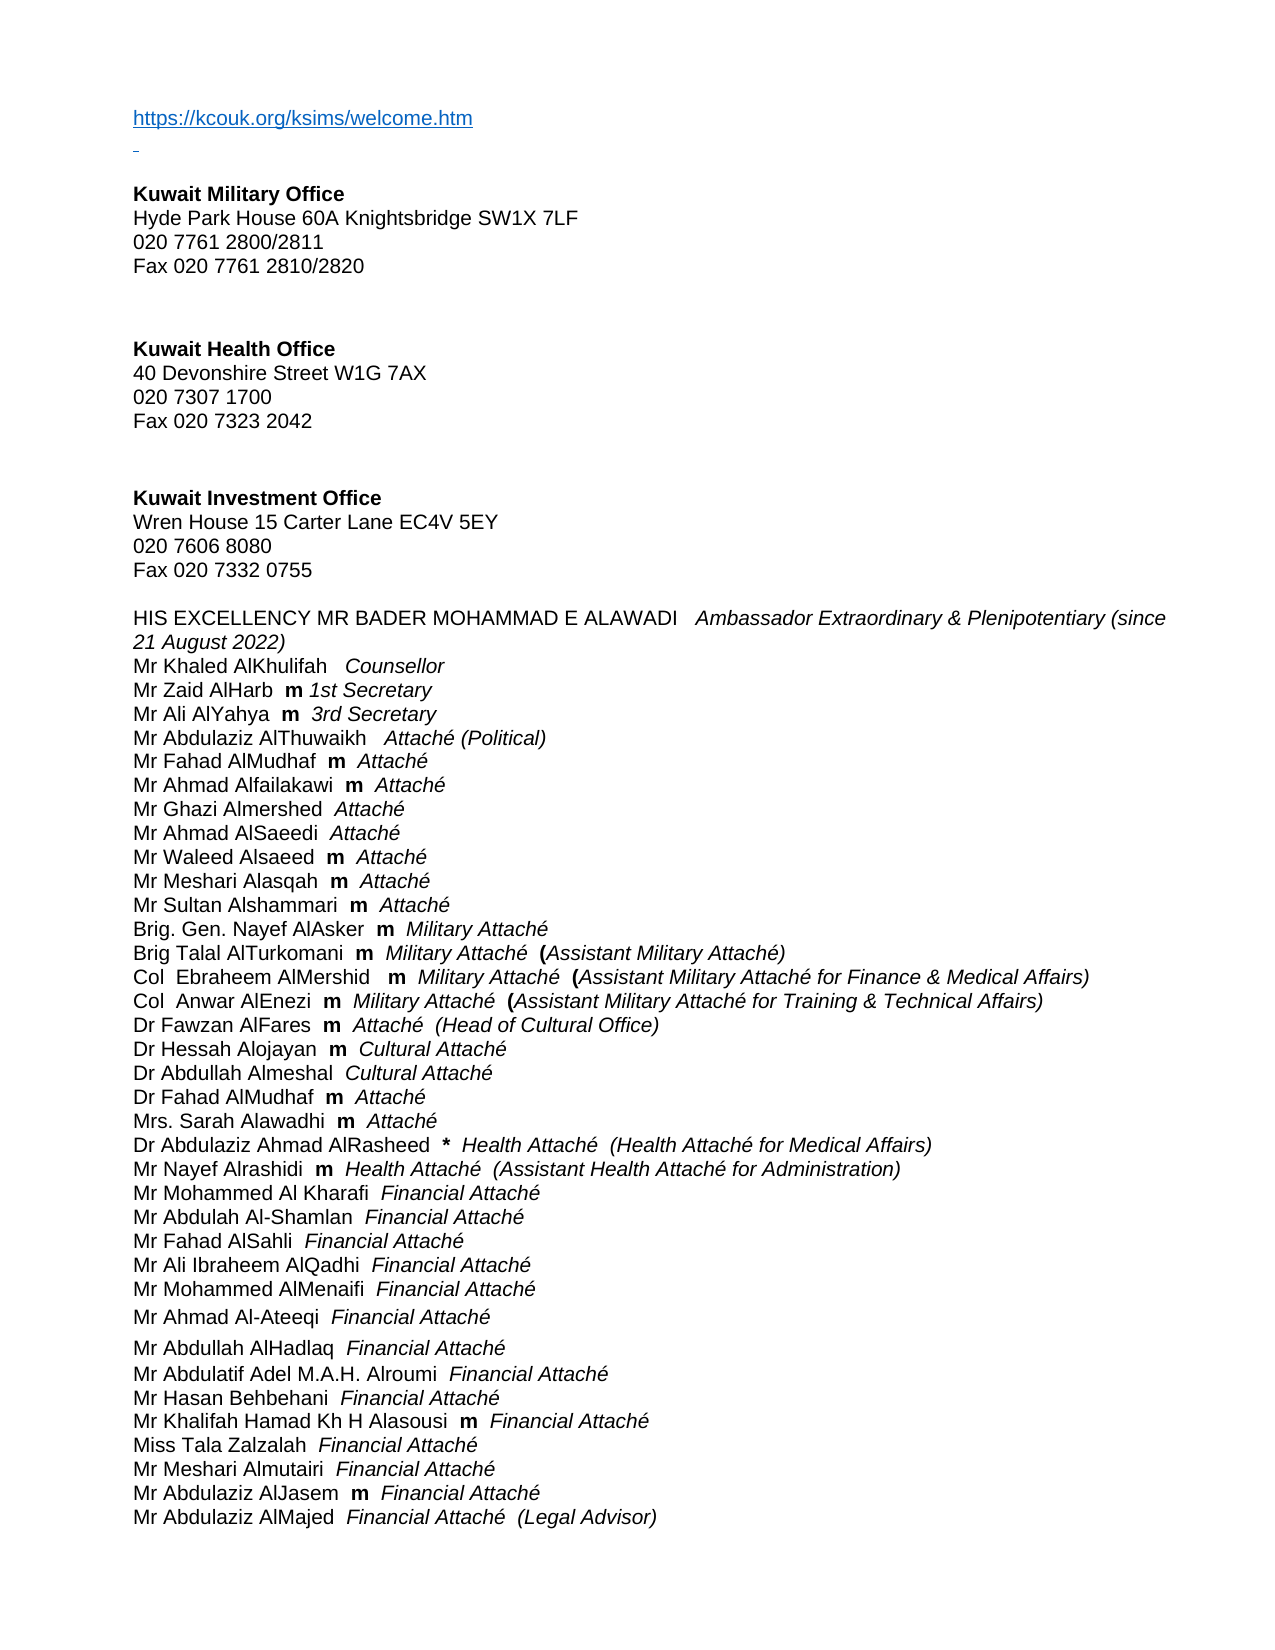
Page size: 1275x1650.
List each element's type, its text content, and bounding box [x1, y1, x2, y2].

text Mr Ali AlYahya m 3rd Secretary [133, 701, 1181, 725]
text Fax 020 7761 2810/2820 [133, 254, 1181, 337]
text Mr Abdulatif Adel M.A.H. Alroumi Financial Attaché [133, 1361, 1181, 1385]
text Mr Khaled AlKhulifah Counsellor [133, 653, 1181, 677]
text Brig. Gen. Nayef AlAsker m Military Attaché [133, 917, 1181, 941]
text Mr Hasan Behbehani Financial Attaché [133, 1385, 1181, 1409]
text Mr Mohammed Al Kharafi Financial Attaché [133, 1181, 1181, 1204]
text 020 7307 1700 [133, 385, 1181, 409]
text Kuwait Health Office [133, 337, 1181, 361]
text 020 7761 2800/2811 [133, 230, 1181, 254]
text Mr Fahad AlSahli Financial Attaché [133, 1228, 1181, 1252]
text Mr Ahmad AlSaeedi Attaché [133, 821, 1181, 845]
text Mr Abdulaziz AlMajed Financial Attaché (Legal Advisor) [133, 1505, 1181, 1529]
text Mrs. Sarah Alawadhi m Attaché [133, 1109, 1181, 1133]
text Mr Waleed Alsaeed m Attaché [133, 845, 1181, 869]
text https://kcouk.org/ksims/welcome.htm [133, 106, 1181, 182]
text Mr Meshari Alasqah m Attaché [133, 869, 1181, 893]
text Fax 020 7323 2042 [133, 409, 1181, 486]
text Mr Zaid AlHarb m 1st Secretary [133, 677, 1181, 701]
text Mr Abdulah Al-Shamlan Financial Attaché [133, 1204, 1181, 1228]
text 020 7606 8080 [133, 534, 1181, 558]
text Wren House 15 Carter Lane EC4V 5EY [133, 510, 1181, 534]
text Kuwait Investment Office [133, 486, 1181, 510]
text Dr Abdullah Almeshal Cultural Attaché [133, 1061, 1181, 1085]
text Mr Mohammed AlMenaifi Financial Attaché [133, 1276, 1181, 1300]
text Dr Abdulaziz Ahmad AlRasheed * Health Attaché (Health Attaché for Medical Affairs) [133, 1133, 1181, 1157]
text Mr Abdulaziz AlJasem m Financial Attaché [133, 1481, 1181, 1505]
text Mr Fahad AlMudhaf m Attaché [133, 749, 1181, 773]
text Miss Tala Zalzalah Financial Attaché [133, 1433, 1181, 1457]
text Mr Khalifah Hamad Kh H Alasousi m Financial Attaché [133, 1409, 1181, 1433]
text Mr Ghazi Almershed Attaché [133, 797, 1181, 821]
text Mr Ahmad Alfailakawi m Attaché [133, 773, 1181, 797]
text 40 Devonshire Street W1G 7AX [133, 361, 1181, 385]
text Mr Abdulaziz AlThuwaikh Attaché (Political) [133, 725, 1181, 749]
text Mr Meshari Almutairi Financial Attaché [133, 1457, 1181, 1481]
text Mr Ahmad Al-Ateeqi Financial Attaché [133, 1300, 1181, 1331]
text Mr Nayef Alrashidi m Health Attaché (Assistant Health Attaché for Administration) [133, 1157, 1181, 1181]
text Dr Hessah Alojayan m Cultural Attaché [133, 1037, 1181, 1061]
text Hyde Park House 60A Knightsbridge SW1X 7LF [133, 206, 1181, 230]
text Dr Fahad AlMudhaf m Attaché [133, 1085, 1181, 1109]
text Mr Abdullah AlHadlaq Financial Attaché [133, 1331, 1181, 1361]
text Mr Ali Ibraheem AlQadhi Financial Attaché [133, 1252, 1181, 1276]
text Kuwait Military Office [133, 182, 1181, 206]
text Mr Sultan Alshammari m Attaché [133, 893, 1181, 917]
text HIS EXCELLENCY MR BADER MOHAMMAD E ALAWADI Ambassador Extraordinary & Plenipotentiary (since 21 August 2022) [133, 606, 1181, 653]
text Brig Talal AlTurkomani m Military Attaché (Assistant Military Attaché) Col Ebraheem AlMershid m Military Attaché (Assistant Military Attaché for Finance & Medical Affairs) Col Anwar AlEnezi m Military Attaché (Assistant Military Attaché for Training & Technical Affairs) Dr Fawzan AlFares m Attaché (Head of Cultural Office) [133, 941, 1181, 1037]
text Fax 020 7332 0755 [133, 558, 1181, 582]
